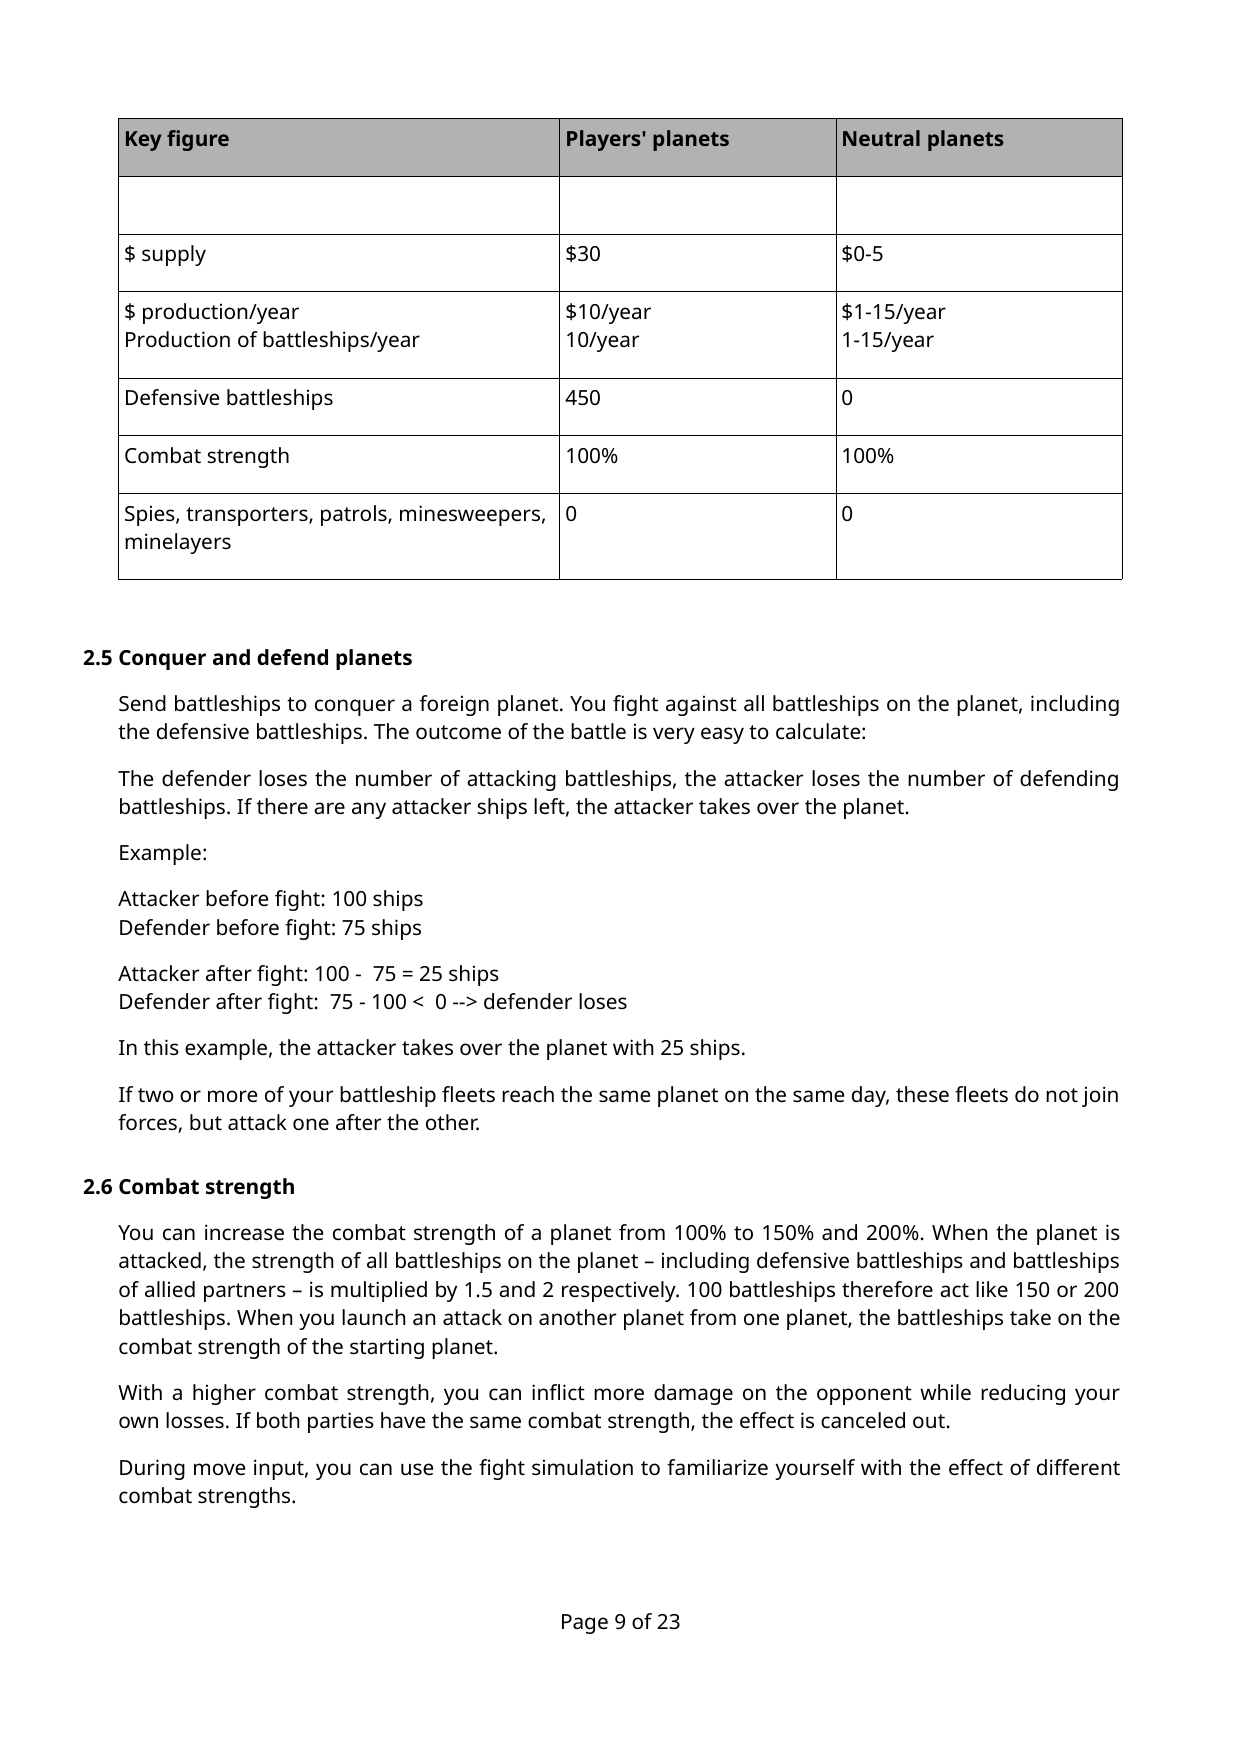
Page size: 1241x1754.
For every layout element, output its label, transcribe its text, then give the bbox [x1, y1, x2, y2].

text If two or more of your battleship fleets reach the same planet on the same day, these fleets do not join forces, but attack one after the other. [118, 1080, 1122, 1137]
table_cell 0 [837, 379, 1122, 435]
table_header Neutral planets [837, 119, 1122, 176]
text The defender loses the number of attacking battleships, the attacker loses the number of defending battleships. If there are any attacker ships left, the attacker takes over the planet. [118, 764, 1122, 821]
text During move input, you can use the fight simulation to familiarize yourself with the effect of different combat strengths. [118, 1453, 1122, 1509]
table_cell $10/year 10/year [560, 292, 836, 377]
subtitle Combat strength [118, 1172, 1122, 1200]
table_cell 0 [560, 494, 836, 579]
text Send battleships to conquer a foreign planet. You fight against all battleships on the planet, including the defensive battleships. The outcome of the battle is very easy to calculate: [118, 689, 1122, 746]
table_cell $30 [560, 235, 836, 291]
text In this example, the attacker takes over the planet with 25 ships. [118, 1033, 1122, 1062]
table_cell 100% [560, 436, 836, 493]
table_cell 0 [837, 494, 1122, 579]
text Attacker before fight: 100 ships Defender before fight: 75 ships [118, 884, 1122, 941]
table_cell Spies, transporters, patrols, minesweepers, minelayers [119, 494, 559, 579]
table_header Key figure [119, 119, 559, 176]
table_cell [837, 177, 1122, 233]
table_header Players' planets [560, 119, 836, 176]
table_cell $1-15/year 1-15/year [837, 292, 1122, 377]
table_cell 450 [560, 379, 836, 435]
table_cell $ supply [119, 235, 559, 291]
text Attacker after fight: 100 - 75 = 25 ships Defender after fight: 75 - 100 < 0 --> defender loses [118, 959, 1122, 1016]
table_cell $ production/year Production of battleships/year [119, 292, 559, 377]
text Example: [118, 838, 1122, 867]
subtitle Conquer and defend planets [118, 643, 1122, 671]
table_cell [560, 177, 836, 233]
table_cell $0-5 [837, 235, 1122, 291]
table_cell Combat strength [119, 436, 559, 493]
text You can increase the combat strength of a planet from 100% to 150% and 200%. When the planet is attacked, the strength of all battleships on the planet – including defensive battleships and battleships of allied partners – is multiplied by 1.5 and 2 respectively. 100 battleships therefore act like 150 or 200 battleships. When you launch an attack on another planet from one planet, the battleships take on the combat strength of the starting planet. [118, 1218, 1122, 1360]
text With a higher combat strength, you can inflict more damage on the opponent while reducing your own losses. If both parties have the same combat strength, the effect is canceled out. [118, 1378, 1122, 1435]
table_cell [119, 177, 559, 233]
table_cell 100% [837, 436, 1122, 493]
table_cell Defensive battleships [119, 379, 559, 435]
